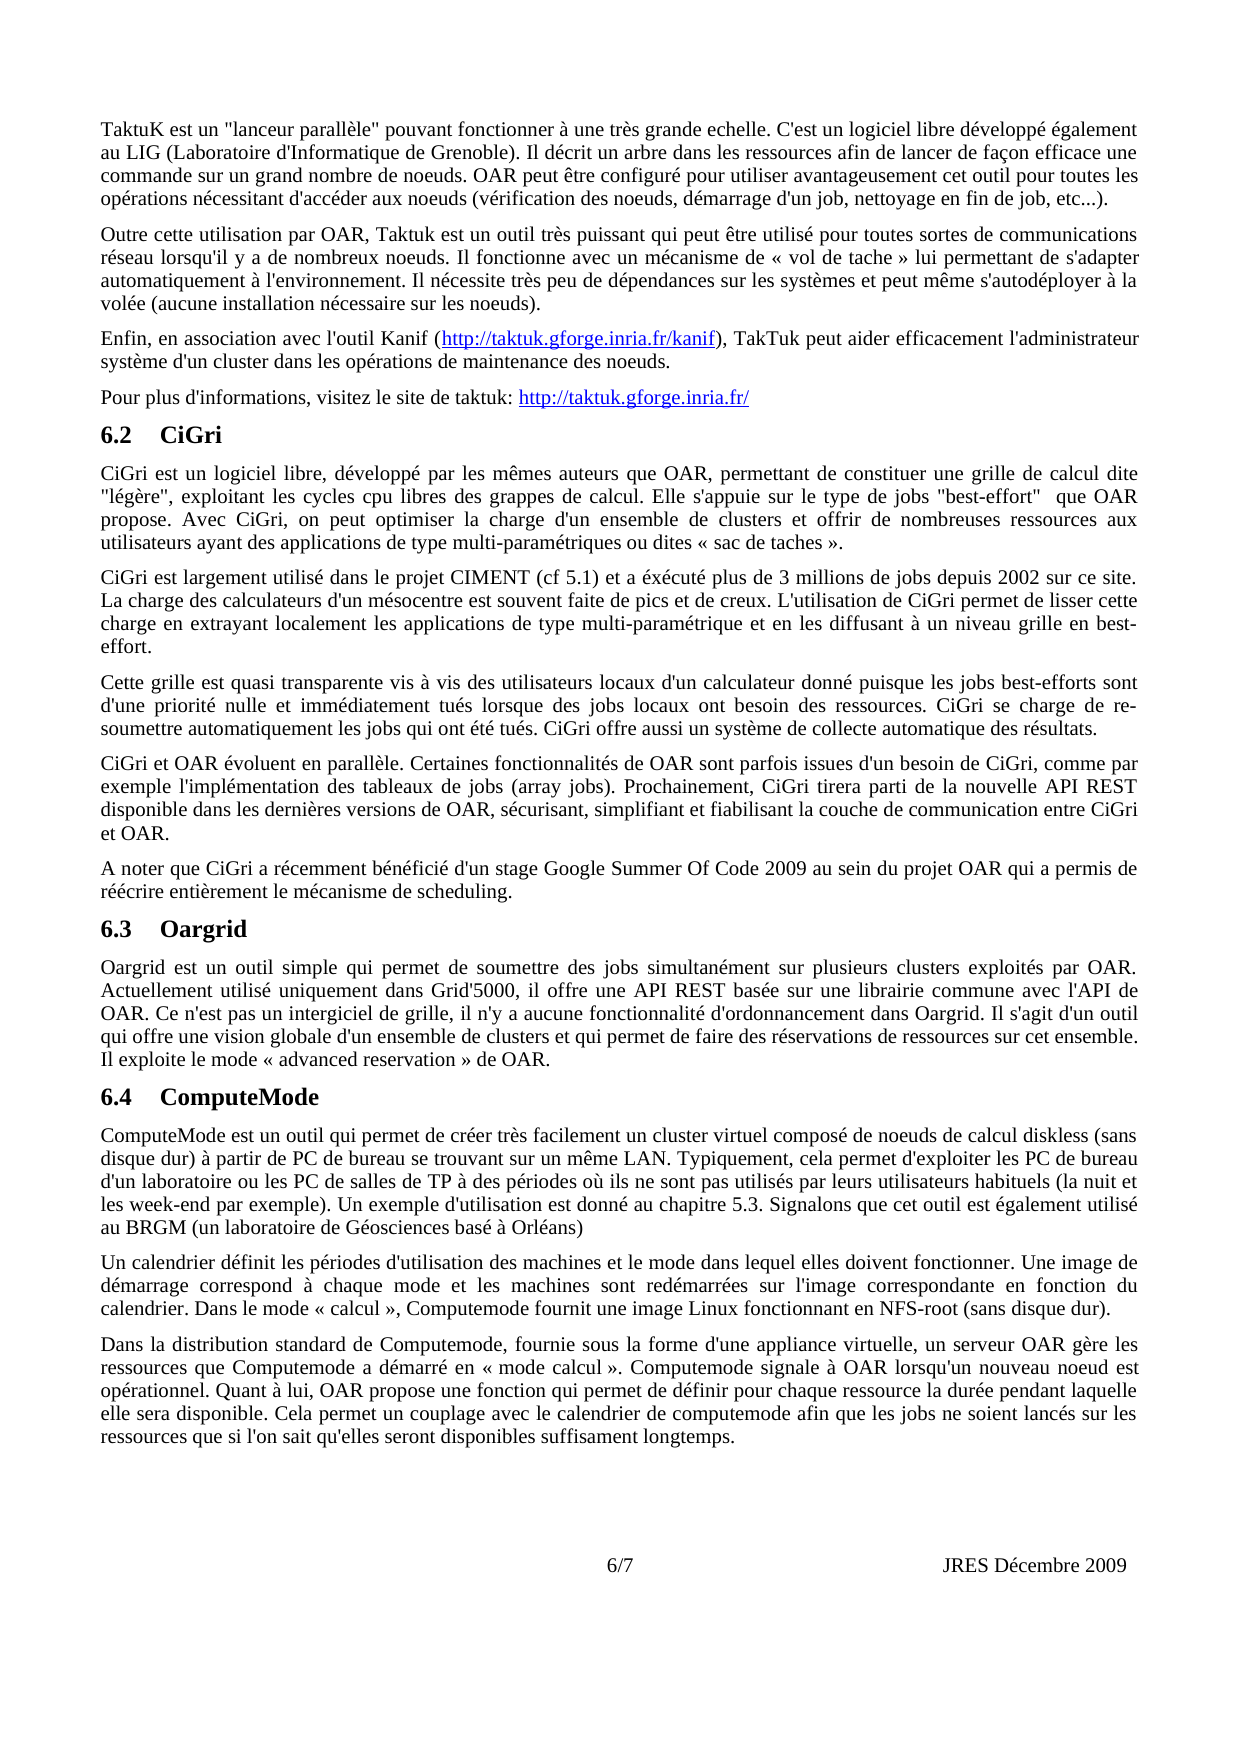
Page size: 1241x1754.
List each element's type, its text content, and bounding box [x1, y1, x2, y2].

text Outre cette utilisation par OAR, Taktuk est un outil très puissant qui peut être utilisé pour toutes sortes de communications réseau lorsqu'il y a de nombreux noeuds. Il fonctionne avec un mécanisme de « vol de tache » lui permettant de s'adapter automatiquement à l'environnement. Il nécessite très peu de dépendances sur les systèmes et peut même s'autodéployer à la volée (aucune installation nécessaire sur les noeuds). [100, 223, 1140, 315]
text CiGri et OAR évoluent en parallèle. Certaines fonctionnalités de OAR sont parfois issues d'un besoin de CiGri, comme par exemple l'implémentation des tableaux de jobs (array jobs). Prochainement, CiGri tirera parti de la nouvelle API REST disponible dans les dernières versions de OAR, sécurisant, simplifiant et fiabilisant la couche de communication entre CiGri et OAR. [100, 752, 1140, 844]
subtitle ComputeMode [100, 1083, 1140, 1111]
text Oargrid est un outil simple qui permet de soumettre des jobs simultanément sur plusieurs clusters exploités par OAR. Actuellement utilisé uniquement dans Grid'5000, il offre une API REST basée sur une librairie commune avec l'API de OAR. Ce n'est pas un intergiciel de grille, il n'y a aucune fonctionnalité d'ordonnancement dans Oargrid. Il s'agit d'un outil qui offre une vision globale d'un ensemble de clusters et qui permet de faire des réservations de ressources sur cet ensemble. Il exploite le mode « advanced reservation » de OAR. [100, 956, 1140, 1071]
text Pour plus d'informations, visitez le site de taktuk: http://taktuk.gforge.inria.fr/ [100, 386, 1140, 409]
text CiGri est largement utilisé dans le projet CIMENT (cf 5.1) et a éxécuté plus de 3 millions de jobs depuis 2002 sur ce site. La charge des calculateurs d'un mésocentre est souvent faite de pics et de creux. L'utilisation de CiGri permet de lisser cette charge en extrayant localement les applications de type multi-paramétrique et en les diffusant à un niveau grille en best-effort. [100, 566, 1140, 658]
subtitle Oargrid [100, 915, 1140, 943]
text TaktuK est un "lanceur parallèle" pouvant fonctionner à une très grande echelle. C'est un logiciel libre développé également au LIG (Laboratoire d'Informatique de Grenoble). Il décrit un arbre dans les ressources afin de lancer de façon efficace une commande sur un grand nombre de noeuds. OAR peut être configuré pour utiliser avantageusement cet outil pour toutes les opérations nécessitant d'accéder aux noeuds (vérification des noeuds, démarrage d'un job, nettoyage en fin de job, etc...). [100, 118, 1140, 210]
text Un calendrier définit les périodes d'utilisation des machines et le mode dans lequel elles doivent fonctionner. Une image de démarrage correspond à chaque mode et les machines sont redémarrées sur l'image correspondante en fonction du calendrier. Dans le mode « calcul », Computemode fournit une image Linux fonctionnant en NFS-root (sans disque dur). [100, 1251, 1140, 1320]
text CiGri est un logiciel libre, développé par les mêmes auteurs que OAR, permettant de constituer une grille de calcul dite "légère", exploitant les cycles cpu libres des grappes de calcul. Elle s'appuie sur le type de jobs "best-effort" que OAR propose. Avec CiGri, on peut optimiser la charge d'un ensemble de clusters et offrir de nombreuses ressources aux utilisateurs ayant des applications de type multi-paramétriques ou dites « sac de taches ». [100, 462, 1140, 554]
text A noter que CiGri a récemment bénéficié d'un stage Google Summer Of Code 2009 au sein du projet OAR qui a permis de réécrire entièrement le mécanisme de scheduling. [100, 857, 1140, 903]
text Dans la distribution standard de Computemode, fournie sous la forme d'une appliance virtuelle, un serveur OAR gère les ressources que Computemode a démarré en « mode calcul ». Computemode signale à OAR lorsqu'un nouveau noeud est opérationnel. Quant à lui, OAR propose une fonction qui permet de définir pour chaque ressource la durée pendant laquelle elle sera disponible. Cela permet un couplage avec le calendrier de computemode afin que les jobs ne soient lancés sur les ressources que si l'on sait qu'elles seront disponibles suffisament longtemps. [100, 1333, 1140, 1448]
text Cette grille est quasi transparente vis à vis des utilisateurs locaux d'un calculateur donné puisque les jobs best-efforts sont d'une priorité nulle et immédiatement tués lorsque des jobs locaux ont besoin des ressources. CiGri se charge de re-soumettre automatiquement les jobs qui ont été tués. CiGri offre aussi un système de collecte automatique des résultats. [100, 671, 1140, 740]
text ComputeMode est un outil qui permet de créer très facilement un cluster virtuel composé de noeuds de calcul diskless (sans disque dur) à partir de PC de bureau se trouvant sur un même LAN. Typiquement, cela permet d'exploiter les PC de bureau d'un laboratoire ou les PC de salles de TP à des périodes où ils ne sont pas utilisés par leurs utilisateurs habituels (la nuit et les week-end par exemple). Un exemple d'utilisation est donné au chapitre 5.3. Signalons que cet outil est également utilisé au BRGM (un laboratoire de Géosciences basé à Orléans) [100, 1123, 1140, 1238]
subtitle CiGri [100, 421, 1140, 449]
text Enfin, en association avec l'outil Kanif (http://taktuk.gforge.inria.fr/kanif), TakTuk peut aider efficacement l'administrateur système d'un cluster dans les opérations de maintenance des noeuds. [100, 327, 1140, 373]
